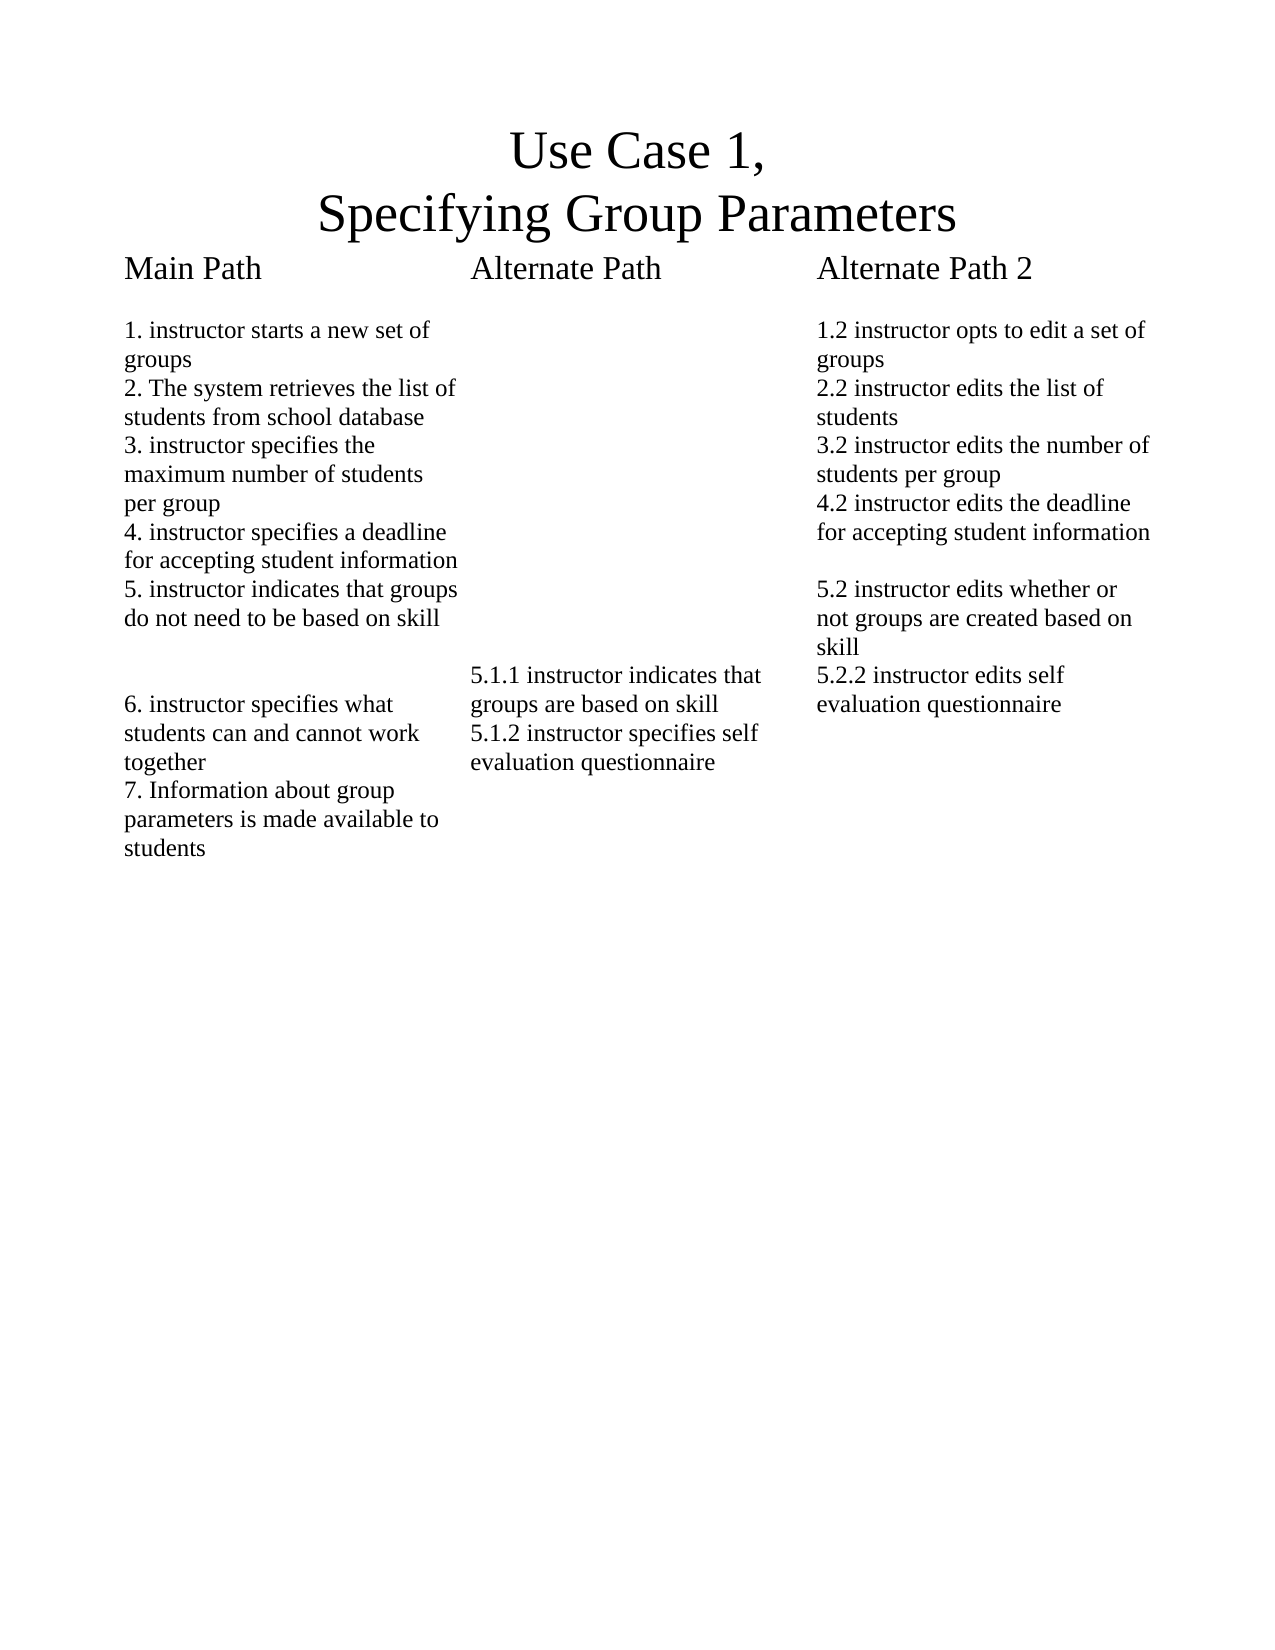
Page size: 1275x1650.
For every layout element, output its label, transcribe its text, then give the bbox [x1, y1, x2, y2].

table_header Alternate Path 2 1.2 instructor opts to edit a set of groups 2.2 instructor edits the list of students 3.2 instructor edits the number of students per group 4.2 instructor edits the deadline for accepting student information 5.2 instructor edits whether or not groups are created based on skill 5.2.2 instructor edits self evaluation questionnaire [811, 243, 1157, 958]
table_header Alternate Path 5.1.1 instructor indicates that groups are based on skill 5.1.2 instructor specifies self evaluation questionnaire [464, 243, 811, 958]
text Use Case 1, [118, 118, 1157, 180]
text Specifying Group Parameters [118, 180, 1157, 243]
table_header Main Path 1. instructor starts a new set of groups 2. The system retrieves the list of students from school database 3. instructor specifies the maximum number of students per group 4. instructor specifies a deadline for accepting student information 5. instructor indicates that groups do not need to be based on skill 6. instructor specifies what students can and cannot work together 7. Information about group parameters is made available to students [118, 243, 464, 958]
